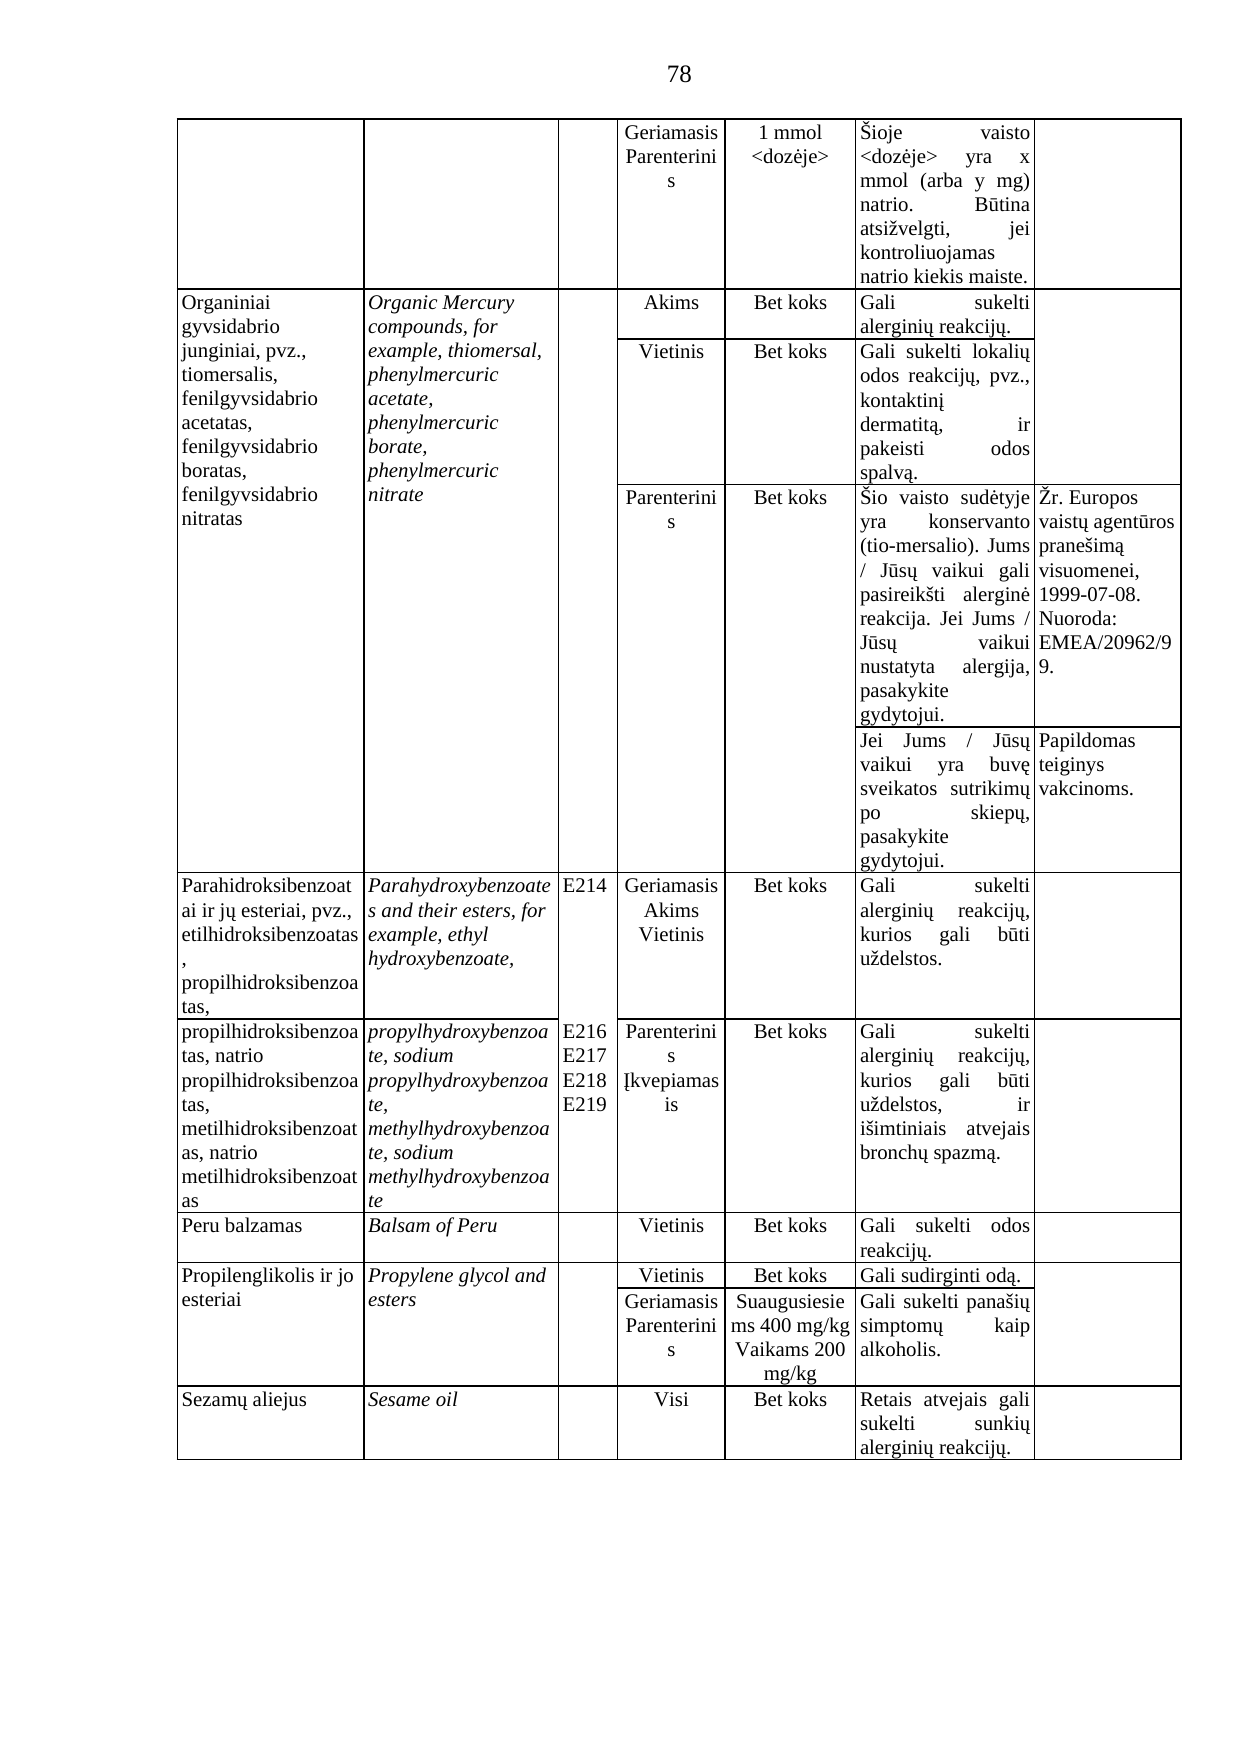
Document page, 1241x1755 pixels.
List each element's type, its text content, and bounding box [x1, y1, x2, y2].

table_cell Visi [618, 1387, 724, 1459]
table_cell Parenterinis Įkvepiamasis [618, 1020, 724, 1212]
table_cell E216 E217 E218 E219 [559, 1018, 617, 1212]
table_cell Parahydroxybenzoates and their esters, for example, ethyl hydroxybenzoate, [365, 873, 558, 1018]
table_cell Bet koks [726, 1020, 855, 1212]
table_cell Gali sukelti panašių simptomų kaip alkoholis. [856, 1289, 1034, 1385]
table_cell [365, 120, 558, 288]
table_cell Parenterinis [618, 485, 724, 872]
table_cell [178, 120, 363, 288]
table_cell Vietinis [618, 340, 724, 484]
table_cell [559, 120, 617, 288]
table_cell Bet koks [726, 1213, 855, 1262]
table_cell Bet koks [726, 873, 855, 1018]
table_cell Žr. Europos vaistų agentūros pranešimą visuomenei, 1999-07-08. Nuoroda: EMEA/20962/99. [1035, 485, 1180, 726]
table_cell Balsam of Peru [365, 1213, 558, 1262]
table_cell Bet koks [726, 340, 855, 484]
table_cell E214 [559, 873, 617, 1018]
table_cell [1035, 290, 1180, 484]
table_cell Peru balzamas [178, 1213, 363, 1262]
table_cell Sezamų aliejus [178, 1387, 363, 1459]
table_cell Gali sukelti alerginių reakcijų, kurios gali būti uždelstos, ir išimtiniais atvejais bronchų spazmą. [856, 1020, 1034, 1212]
table_cell Propilenglikolis ir jo esteriai [178, 1263, 363, 1385]
table_cell Propylene glycol and esters [365, 1263, 558, 1385]
table_cell [1035, 120, 1180, 288]
table_cell Organiniai gyvsidabrio junginiai, pvz., tiomersalis, fenilgyvsidabrio acetatas, fenilgyvsidabrio boratas, fenilgyvsidabrio nitratas [178, 290, 363, 872]
table_cell [559, 1213, 617, 1262]
table_cell Gali sukelti alerginių reakcijų, kurios gali būti uždelstos. [856, 873, 1034, 1018]
table_cell [1035, 1263, 1180, 1385]
table_cell Geriamasis Parenterinis [618, 1289, 724, 1385]
table_cell Organic Mercury compounds, for example, thiomersal, phenylmercuric acetate, phenylmercuric borate, phenylmercuric nitrate [365, 290, 558, 872]
table_cell Akims [618, 290, 724, 338]
table_cell [1035, 1387, 1180, 1459]
table_cell [1035, 873, 1180, 1018]
table_cell Sesame oil [365, 1387, 558, 1459]
table_cell Papildomas teiginys vakcinoms. [1035, 728, 1180, 872]
table_cell [1035, 1020, 1180, 1212]
table_cell Geriamasis Parenterinis [618, 120, 724, 288]
table_cell Vietinis [618, 1213, 724, 1262]
table_cell [1035, 1213, 1180, 1262]
table_cell [559, 290, 617, 872]
table_cell 1 mmol <dozėje> [726, 120, 855, 288]
table_cell Bet koks [726, 290, 855, 338]
table_cell [559, 1387, 617, 1459]
table_cell Bet koks [726, 1387, 855, 1459]
table_cell [559, 1263, 617, 1385]
table_cell Bet koks [726, 485, 855, 872]
table_cell Geriamasis Akims Vietinis [618, 873, 724, 1018]
